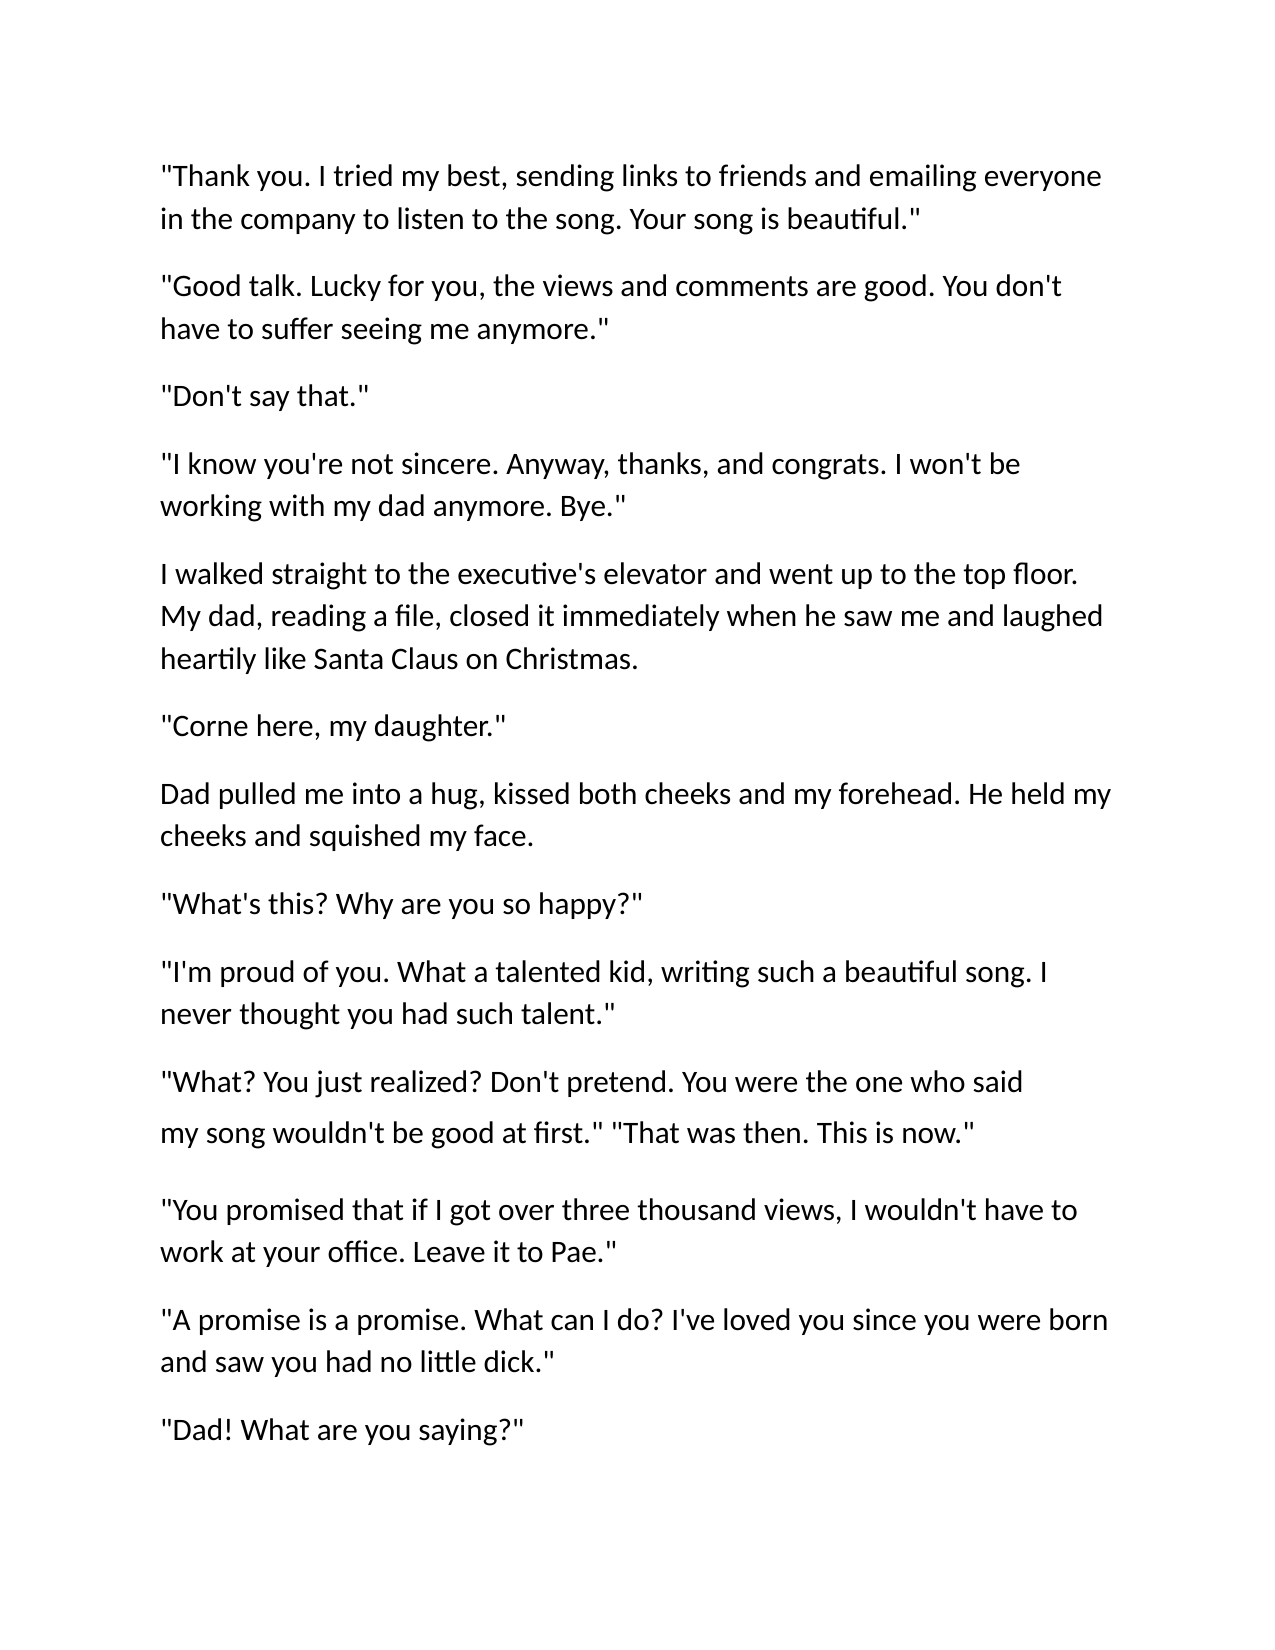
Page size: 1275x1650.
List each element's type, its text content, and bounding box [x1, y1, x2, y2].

text Dad pulled me into a hug, kissed both cheeks and my forehead. He held my cheeks and squished my face. [160, 774, 1113, 854]
text "What? You just realized? Don't pretend. You were the one who said my song wouldn't be good at first." "That was then. This is now." [160, 1062, 1066, 1151]
text "I'm proud of you. What a talented kid, writing such a beautiful song. I never thought you had such talent." [160, 952, 1113, 1032]
text "Don't say that." [160, 376, 1113, 414]
text I walked straight to the executive's elevator and went up to the top floor. My dad, reading a file, closed it immediately when he saw me and laughed heartily like Santa Claus on Christmas. [160, 554, 1113, 677]
text "A promise is a promise. What can I do? I've loved you since you were born and saw you had no little dick." [160, 1300, 1113, 1381]
text "Thank you. I tried my best, sending links to friends and emailing everyone in the company to listen to the song. Your song is beautiful." [160, 156, 1113, 237]
text "Dad! What are you saying?" [160, 1410, 1113, 1448]
text "What's this? Why are you so happy?" [160, 884, 1113, 922]
text "Good talk. Lucky for you, the views and comments are good. You don't have to suffer seeing me anymore." [160, 266, 1113, 347]
text "Corne here, my daughter." [160, 706, 1113, 744]
text "You promised that if I got over three thousand views, I wouldn't have to work at your office. Leave it to Pae." [160, 1190, 1113, 1271]
text "I know you're not sincere. Anyway, thanks, and congrats. I won't be working with my dad anymore. Bye." [160, 444, 1113, 524]
